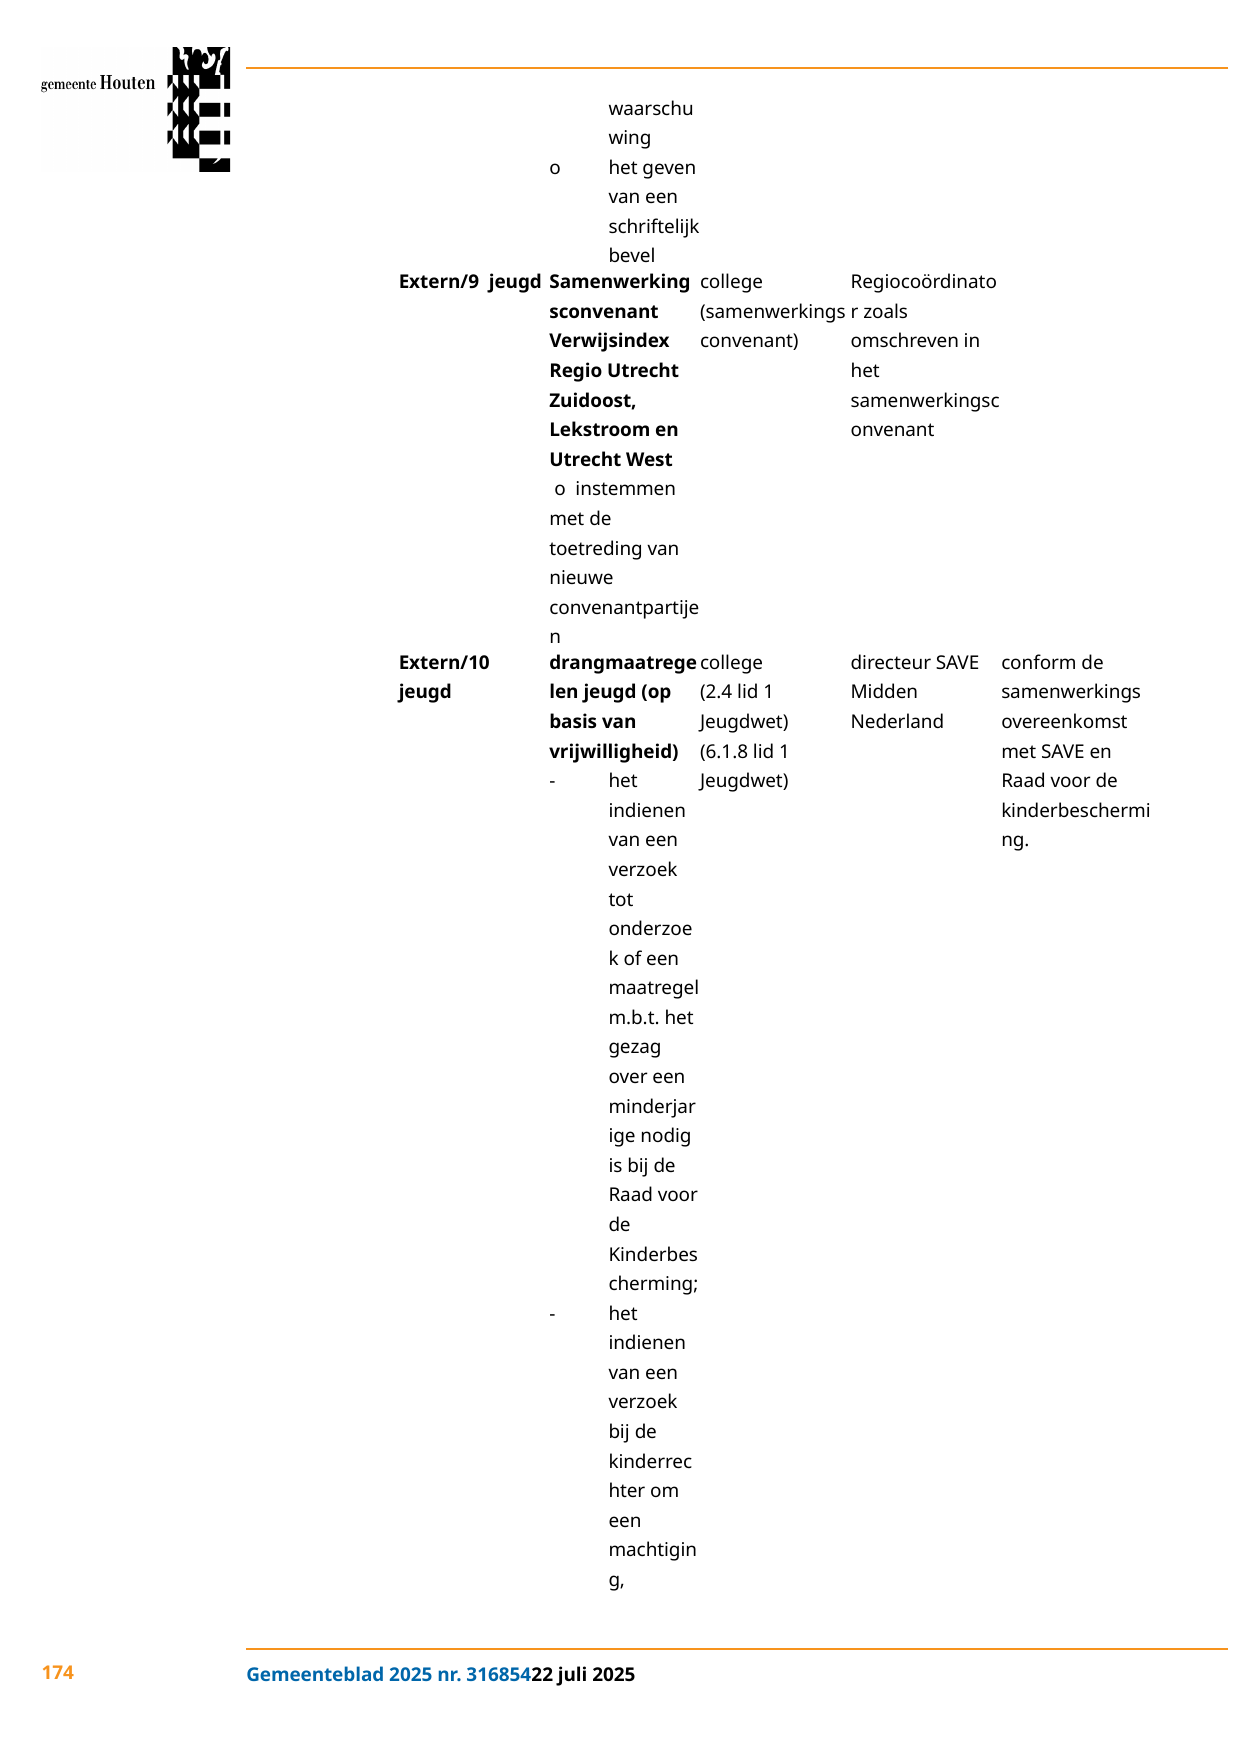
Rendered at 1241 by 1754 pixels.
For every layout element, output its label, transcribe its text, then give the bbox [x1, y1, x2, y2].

table_cell waarschuwing het geven van een schriftelijk bevel [549, 95, 700, 268]
table_cell [248, 95, 398, 268]
table_cell Extern/9 jeugd [399, 269, 549, 649]
table_cell [1001, 269, 1152, 649]
table_cell college (samenwerkingsconvenant) [700, 269, 850, 649]
table_cell Samenwerkingsconvenant Verwijsindex Regio Utrecht Zuidoost, Lekstroom en Utrecht West o instemmen met de toetreding van nieuwe convenantpartijen [549, 269, 700, 649]
table_cell [399, 95, 549, 268]
table_cell [248, 649, 398, 1592]
table_cell drangmaatregelen jeugd (op basis van vrijwilligheid) het indienen van een verzoek tot onderzoek of een maatregel m.b.t. het gezag over een minderjarige nodig is bij de Raad voor de Kinderbescherming; het indienen van een verzoek bij de kinderrechter om een machtiging, [549, 649, 700, 1592]
table_cell directeur SAVE Midden Nederland [850, 649, 1001, 1592]
picture [41, 47, 231, 172]
table_cell Regiocoördinator zoals omschreven in het samenwerkingsconvenant [850, 269, 1001, 649]
table_cell conform de samenwerkingsovereenkomst met SAVE en Raad voor de kinderbescherming. [1001, 649, 1152, 1592]
table_cell [850, 95, 1001, 268]
table_cell Extern/10 jeugd [399, 649, 549, 1592]
table_cell [248, 269, 398, 649]
table_cell [700, 95, 850, 268]
table_cell [1001, 95, 1152, 268]
table_cell college (2.4 lid 1 Jeugdwet) (6.1.8 lid 1 Jeugdwet) [700, 649, 850, 1592]
